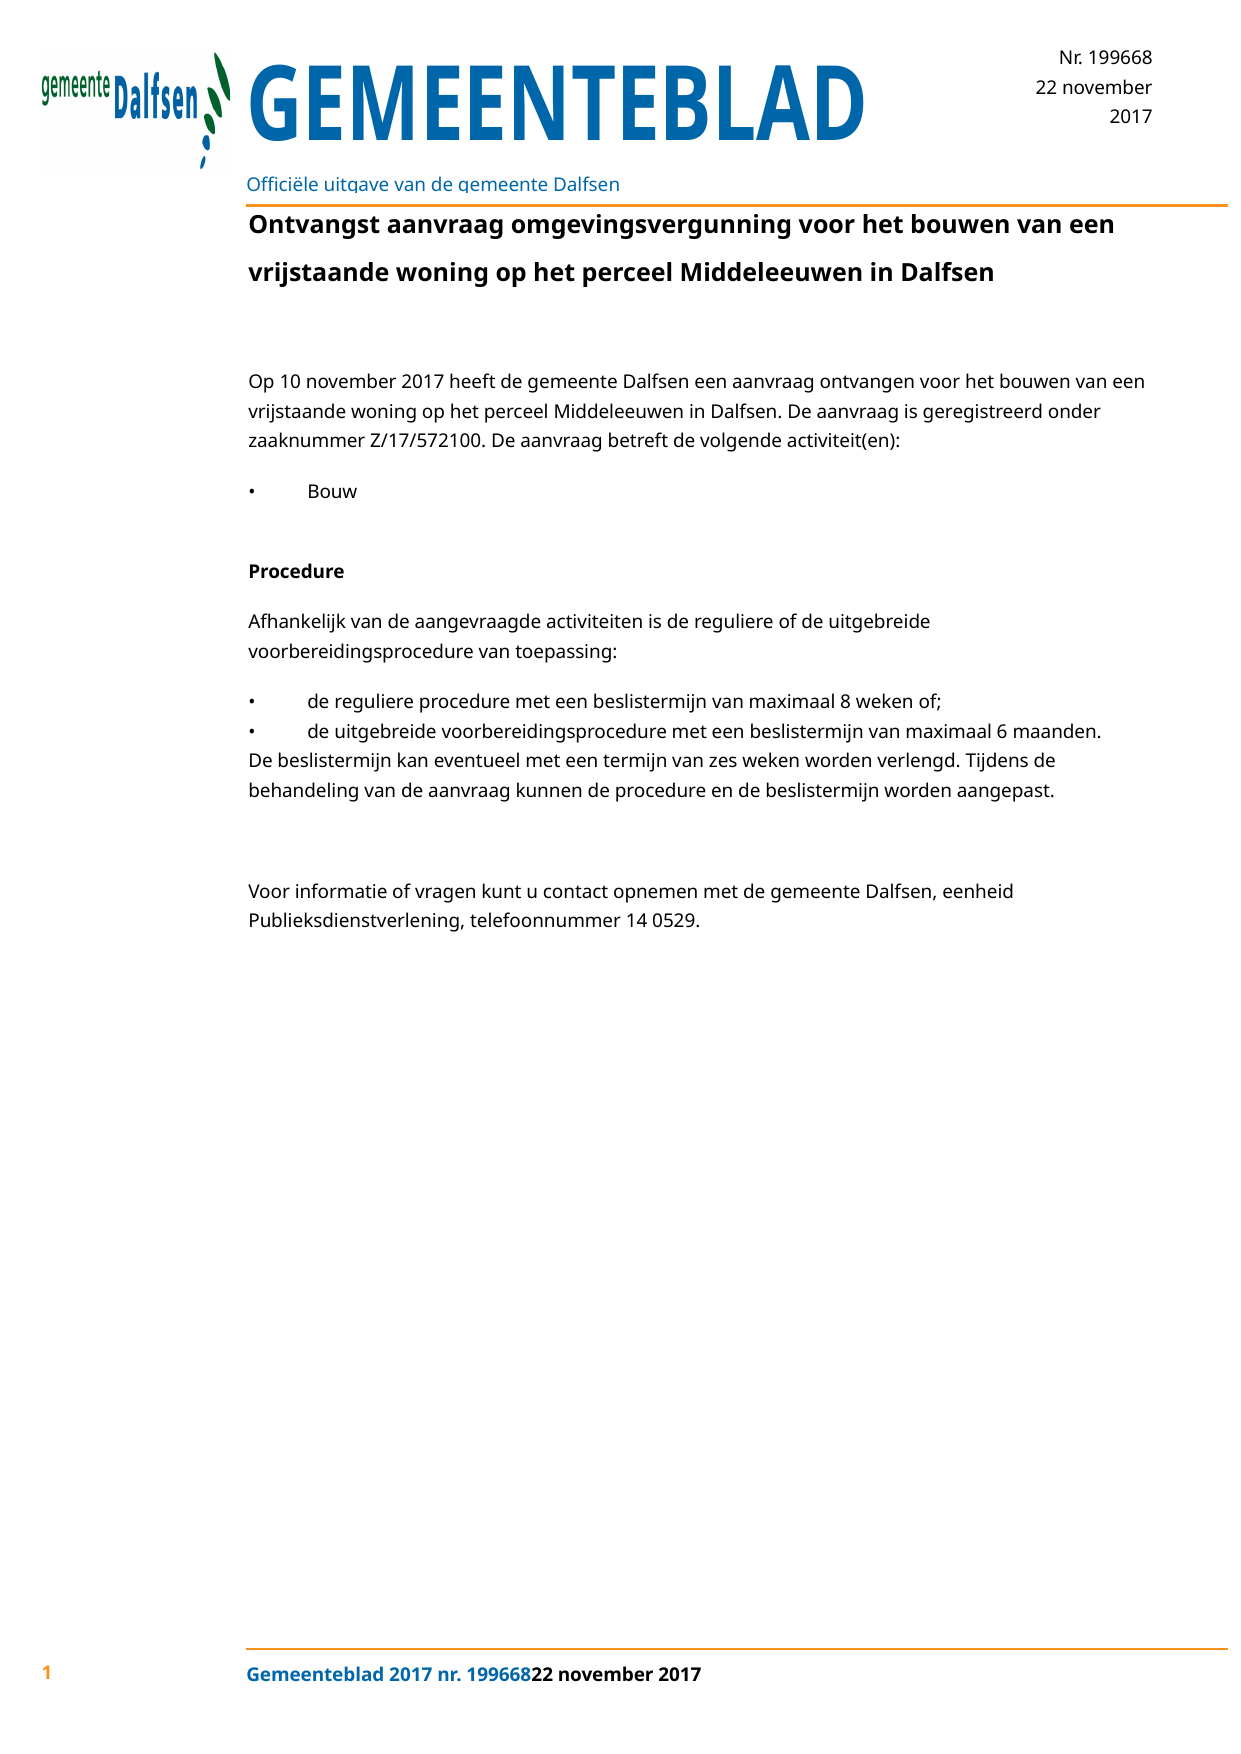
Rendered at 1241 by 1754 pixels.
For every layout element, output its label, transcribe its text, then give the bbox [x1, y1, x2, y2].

text Afhankelijk van de aangevraagde activiteiten is de reguliere of de uitgebreide voorbereidingsprocedure van toepassing: [248, 608, 1152, 664]
list de uitgebreide voorbereidingsprocedure met een beslistermijn van maximaal 6 maanden. [248, 718, 1152, 744]
text Procedure [248, 558, 1152, 584]
text Op 10 november 2017 heeft de gemeente Dalfsen een aanvraag ontvangen voor het bouwen van een vrijstaande woning op het perceel Middeleeuwen in Dalfsen. De aanvraag is geregistreerd onder zaaknummer Z/17/572100. De aanvraag betreft de volgende activiteit(en): [248, 368, 1152, 453]
picture [41, 47, 231, 172]
text Voor informatie of vragen kunt u contact opnemen met de gemeente Dalfsen, eenheid Publieksdienstverlening, telefoonnummer 14 0529. [248, 878, 1152, 933]
list Bouw [248, 478, 1152, 504]
text Ontvangst aanvraag omgevingsvergunning voor het bouwen van een vrijstaande woning op het perceel Middeleeuwen in Dalfsen [248, 207, 1152, 288]
list de reguliere procedure met een beslistermijn van maximaal 8 weken of; [248, 688, 1152, 714]
text De beslistermijn kan eventueel met een termijn van zes weken worden verlengd. Tijdens de behandeling van de aanvraag kunnen de procedure en de beslistermijn worden aangepast. [248, 747, 1152, 803]
